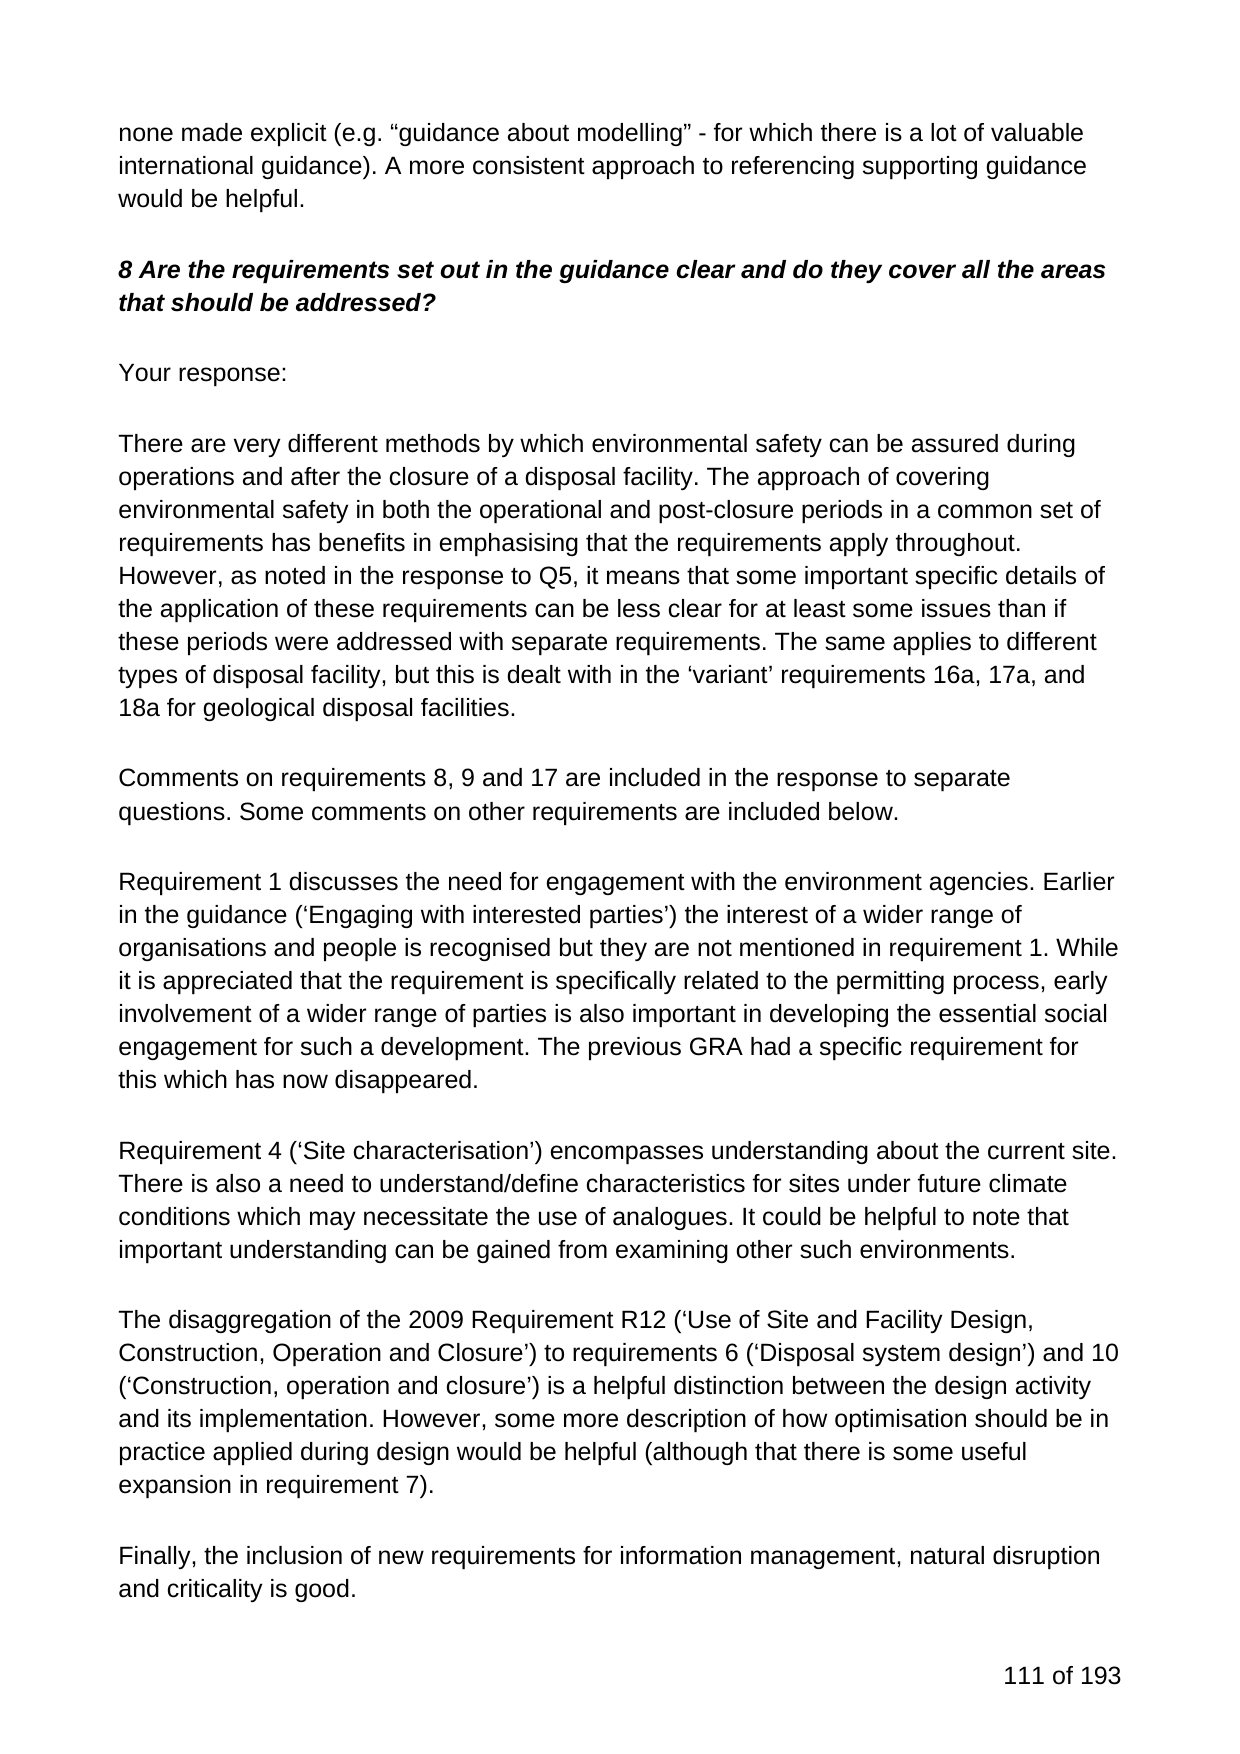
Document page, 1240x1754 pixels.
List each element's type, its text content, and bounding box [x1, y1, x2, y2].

text Requirement 4 (‘Site characterisation’) encompasses understanding about the current site. There is also a need to understand/define characteristics for sites under future climate conditions which may necessitate the use of analogues. It could be helpful to note that important understanding can be gained from examining other such environments. [118, 1136, 1121, 1263]
text 8 Are the requirements set out in the guidance clear and do they cover all the areas that should be addressed? [118, 255, 1121, 316]
text Requirement 1 discusses the need for engagement with the environment agencies. Earlier in the guidance (‘Engaging with interested parties’) the interest of a wider range of organisations and people is recognised but they are not mentioned in requirement 1. While it is appreciated that the requirement is specifically related to the permitting process, early involvement of a wider range of parties is also important in developing the essential social engagement for such a development. The previous GRA had a specific requirement for this which has now disappeared. [118, 867, 1121, 1094]
text Comments on requirements 8, 9 and 17 are included in the response to separate questions. Some comments on other requirements are included below. [118, 763, 1121, 825]
text none made explicit (e.g. “guidance about modelling” - for which there is a lot of valuable international guidance). A more consistent approach to referencing supporting guidance would be helpful. [118, 118, 1121, 213]
text The disaggregation of the 2009 Requirement R12 (‘Use of Site and Facility Design, Construction, Operation and Closure’) to requirements 6 (‘Disposal system design’) and 10 (‘Construction, operation and closure’) is a helpful distinction between the design activity and its implementation. However, some more description of how optimisation should be in practice applied during design would be helpful (although that there is some useful expansion in requirement 7). [118, 1305, 1121, 1499]
text There are very different methods by which environmental safety can be assured during operations and after the closure of a disposal facility. The approach of covering environmental safety in both the operational and post-closure periods in a common set of requirements has benefits in emphasising that the requirements apply throughout. However, as noted in the response to Q5, it means that some important specific details of the application of these requirements can be less clear for at least some issues than if these periods were addressed with separate requirements. The same applies to different types of disposal facility, but this is dealt with in the ‘variant’ requirements 16a, 17a, and 18a for geological disposal facilities. [118, 429, 1121, 722]
text Finally, the inclusion of new requirements for information management, natural disruption and criticality is good. [118, 1541, 1121, 1603]
text Your response: [118, 358, 1121, 387]
